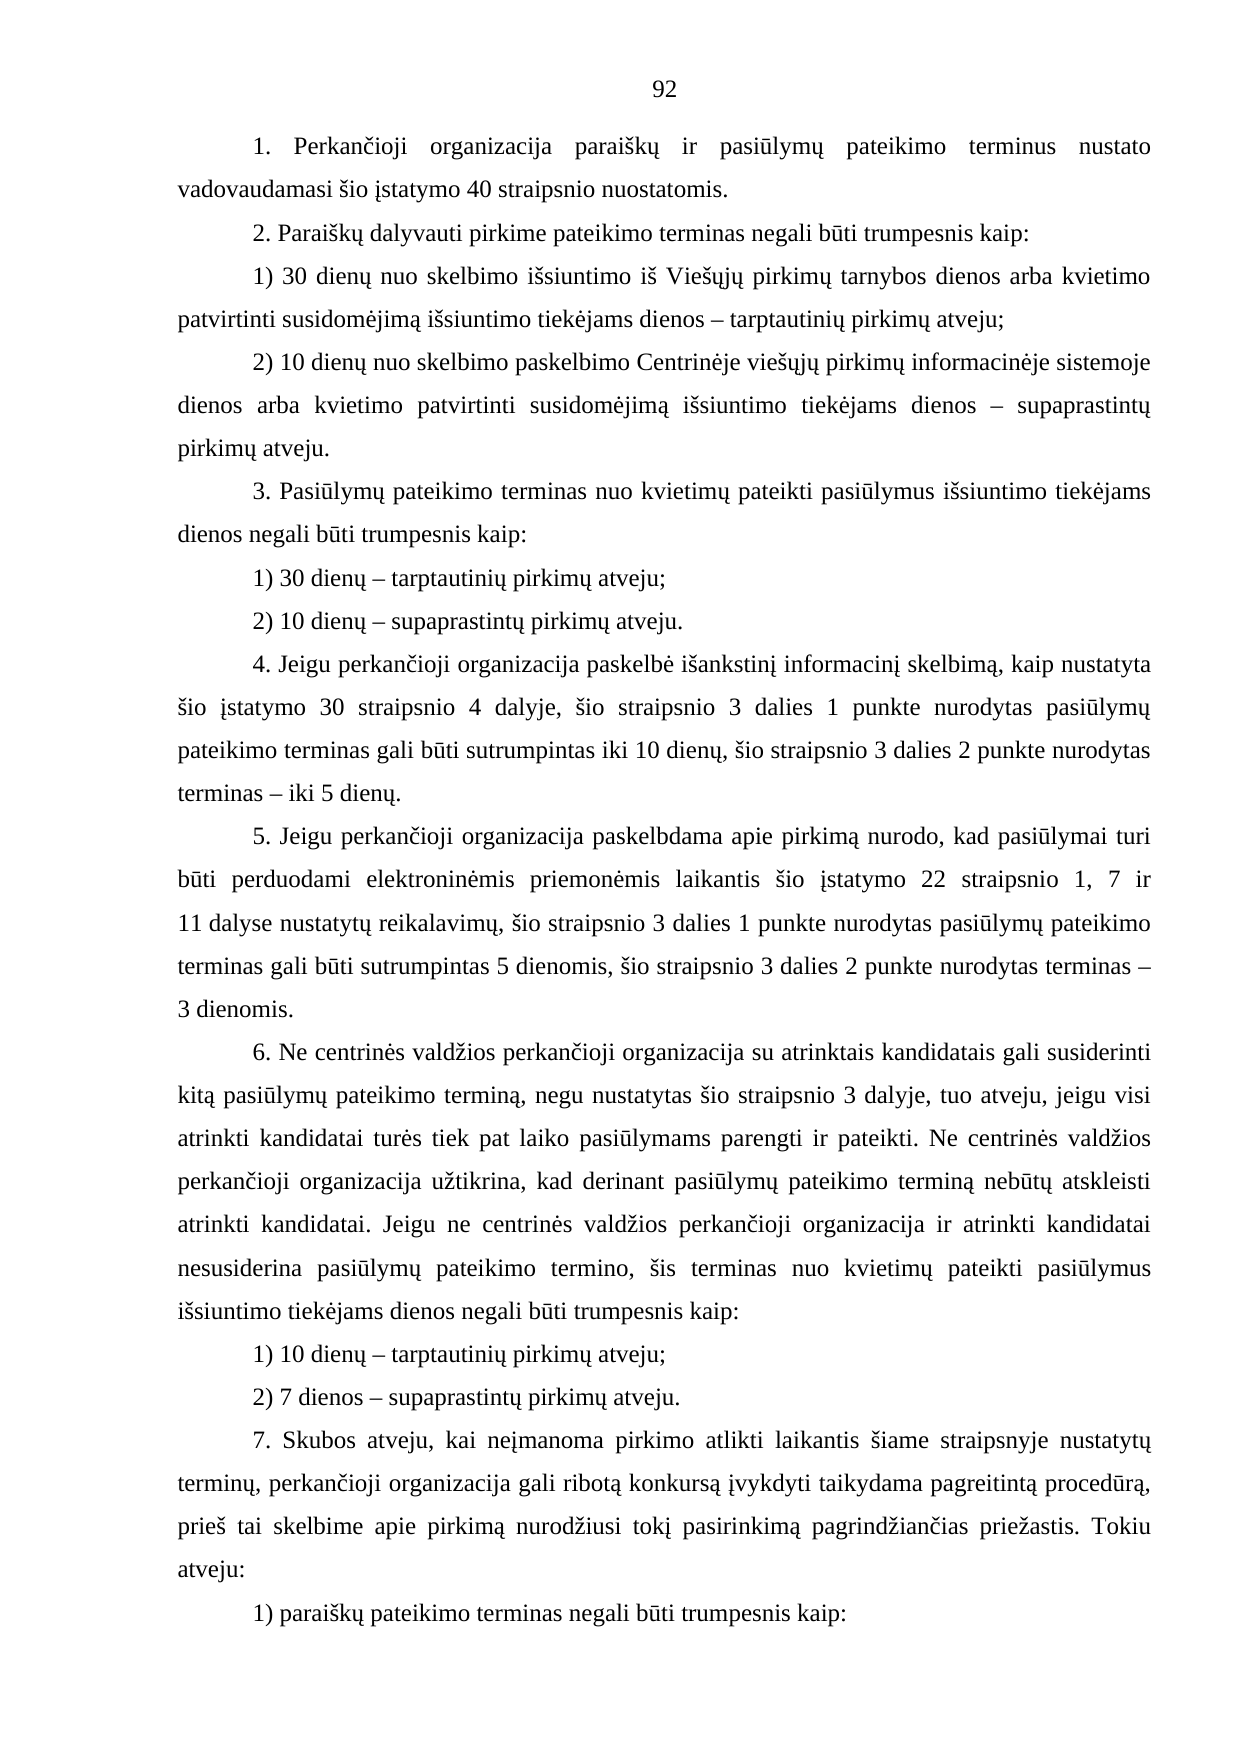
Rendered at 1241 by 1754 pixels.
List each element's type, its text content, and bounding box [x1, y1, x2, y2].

text 5. Jeigu perkančioji organizacija paskelbdama apie pirkimą nurodo, kad pasiūlymai turi būti perduodami elektroninėmis priemonėmis laikantis šio įstatymo 22 straipsnio 1, 7 ir 11 dalyse nustatytų reikalavimų, šio straipsnio 3 dalies 1 punkte nurodytas pasiūlymų pateikimo terminas gali būti sutrumpintas 5 dienomis, šio straipsnio 3 dalies 2 punkte nurodytas terminas – 3 dienomis. [177, 821, 1152, 1023]
text 1. Perkančioji organizacija paraiškų ir pasiūlymų pateikimo terminus nustato vadovaudamasi šio įstatymo 40 straipsnio nuostatomis. [177, 131, 1152, 203]
text 4. Jeigu perkančioji organizacija paskelbė išankstinį informacinį skelbimą, kaip nustatyta šio įstatymo 30 straipsnio 4 dalyje, šio straipsnio 3 dalies 1 punkte nurodytas pasiūlymų pateikimo terminas gali būti sutrumpintas iki 10 dienų, šio straipsnio 3 dalies 2 punkte nurodytas terminas – iki 5 dienų. [177, 649, 1152, 807]
text 2. Paraiškų dalyvauti pirkime pateikimo terminas negali būti trumpesnis kaip: [177, 218, 1152, 246]
text 7. Skubos atveju, kai neįmanoma pirkimo atlikti laikantis šiame straipsnyje nustatytų terminų, perkančioji organizacija gali ribotą konkursą įvykdyti taikydama pagreitintą procedūrą, prieš tai skelbime apie pirkimą nurodžiusi tokį pasirinkimą pagrindžiančias priežastis. Tokiu atveju: [177, 1425, 1152, 1583]
text 1) 10 dienų – tarptautinių pirkimų atveju; [177, 1339, 1152, 1368]
text 2) 10 dienų nuo skelbimo paskelbimo Centrinėje viešųjų pirkimų informacinėje sistemoje dienos arba kvietimo patvirtinti susidomėjimą išsiuntimo tiekėjams dienos – supaprastintų pirkimų atveju. [177, 347, 1152, 462]
text 1) 30 dienų – tarptautinių pirkimų atveju; [177, 563, 1152, 591]
text 1) 30 dienų nuo skelbimo išsiuntimo iš Viešųjų pirkimų tarnybos dienos arba kvietimo patvirtinti susidomėjimą išsiuntimo tiekėjams dienos – tarptautinių pirkimų atveju; [177, 261, 1152, 333]
text 3. Pasiūlymų pateikimo terminas nuo kvietimų pateikti pasiūlymus išsiuntimo tiekėjams dienos negali būti trumpesnis kaip: [177, 476, 1152, 548]
text 6. Ne centrinės valdžios perkančioji organizacija su atrinktais kandidatais gali susiderinti kitą pasiūlymų pateikimo terminą, negu nustatytas šio straipsnio 3 dalyje, tuo atveju, jeigu visi atrinkti kandidatai turės tiek pat laiko pasiūlymams parengti ir pateikti. Ne centrinės valdžios perkančioji organizacija užtikrina, kad derinant pasiūlymų pateikimo terminą nebūtų atskleisti atrinkti kandidatai. Jeigu ne centrinės valdžios perkančioji organizacija ir atrinkti kandidatai nesusiderina pasiūlymų pateikimo termino, šis terminas nuo kvietimų pateikti pasiūlymus išsiuntimo tiekėjams dienos negali būti trumpesnis kaip: [177, 1037, 1152, 1324]
text 2) 7 dienos – supaprastintų pirkimų atveju. [177, 1382, 1152, 1411]
text 1) paraiškų pateikimo terminas negali būti trumpesnis kaip: [177, 1598, 1152, 1626]
text 2) 10 dienų – supaprastintų pirkimų atveju. [177, 606, 1152, 634]
